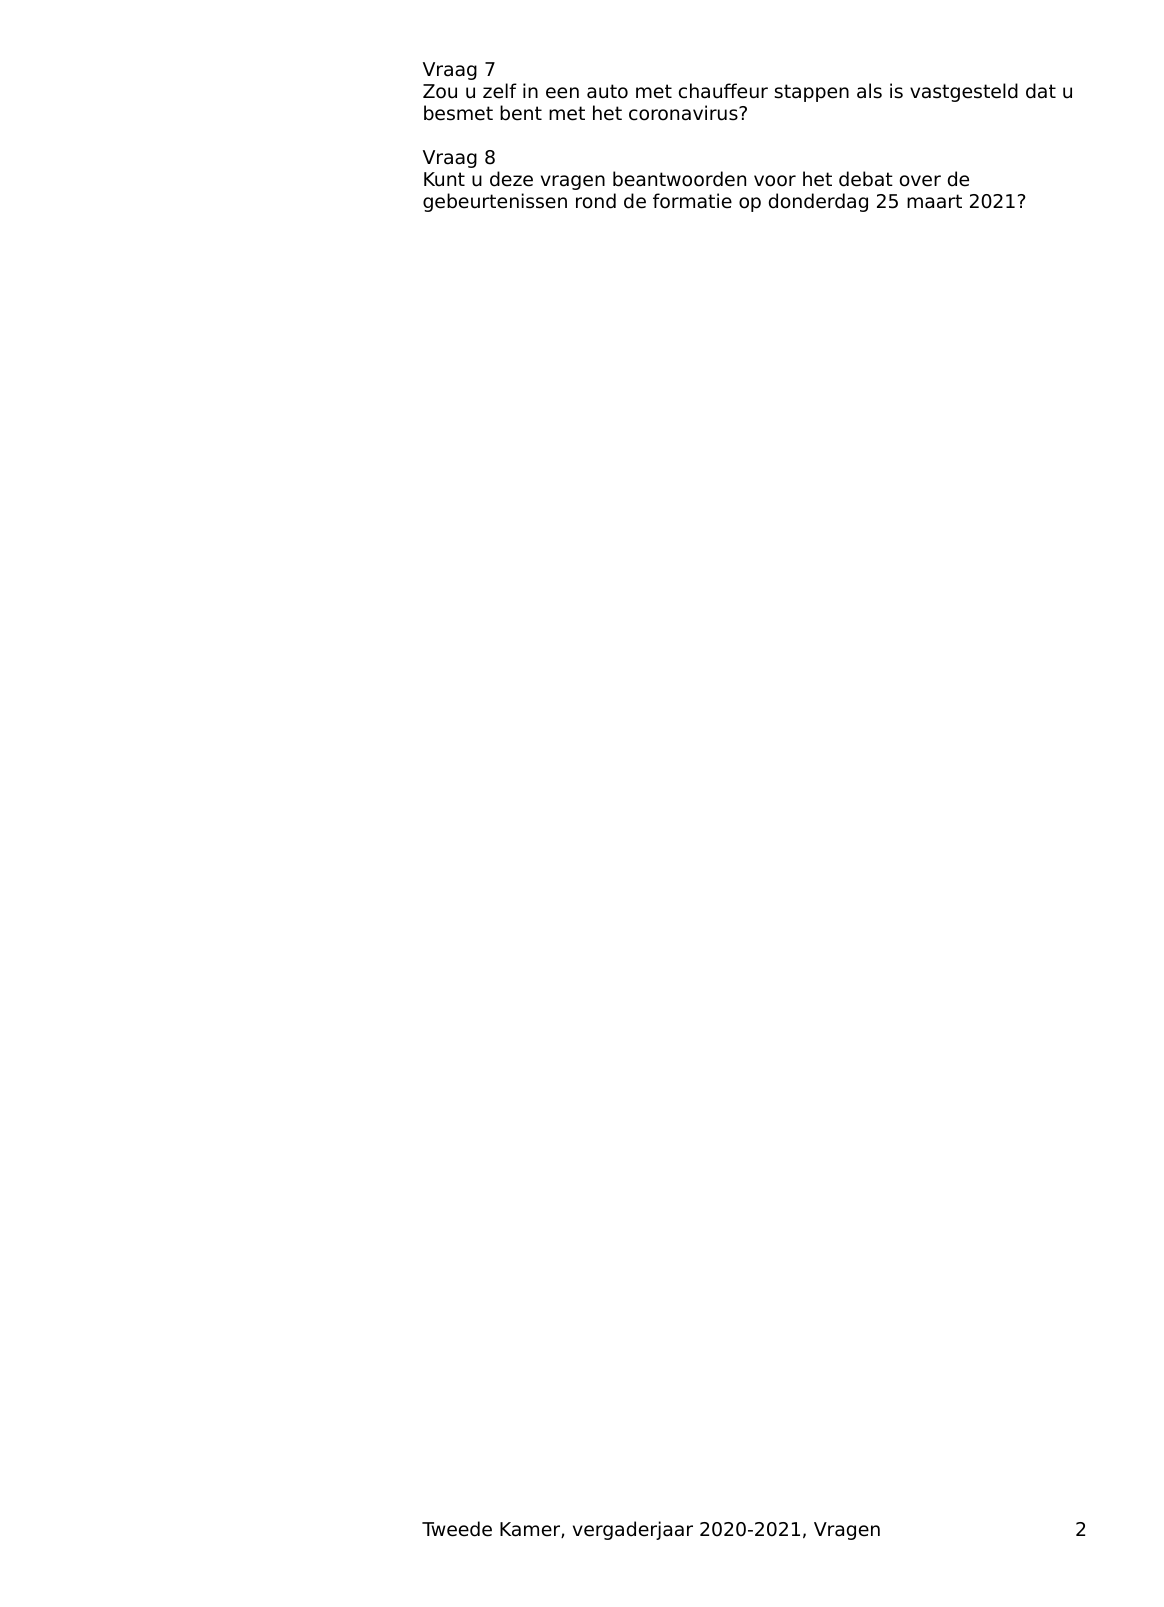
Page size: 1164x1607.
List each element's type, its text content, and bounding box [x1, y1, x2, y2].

text Vraag 8 [422, 147, 1087, 169]
text Kunt u deze vragen beantwoorden voor het debat over de gebeurtenissen rond de formatie op donderdag 25 maart 2021? [422, 169, 1087, 213]
text Zou u zelf in een auto met chauffeur stappen als is vastgesteld dat u besmet bent met het coronavirus? [422, 81, 1087, 125]
text Vraag 7 [422, 59, 1087, 81]
